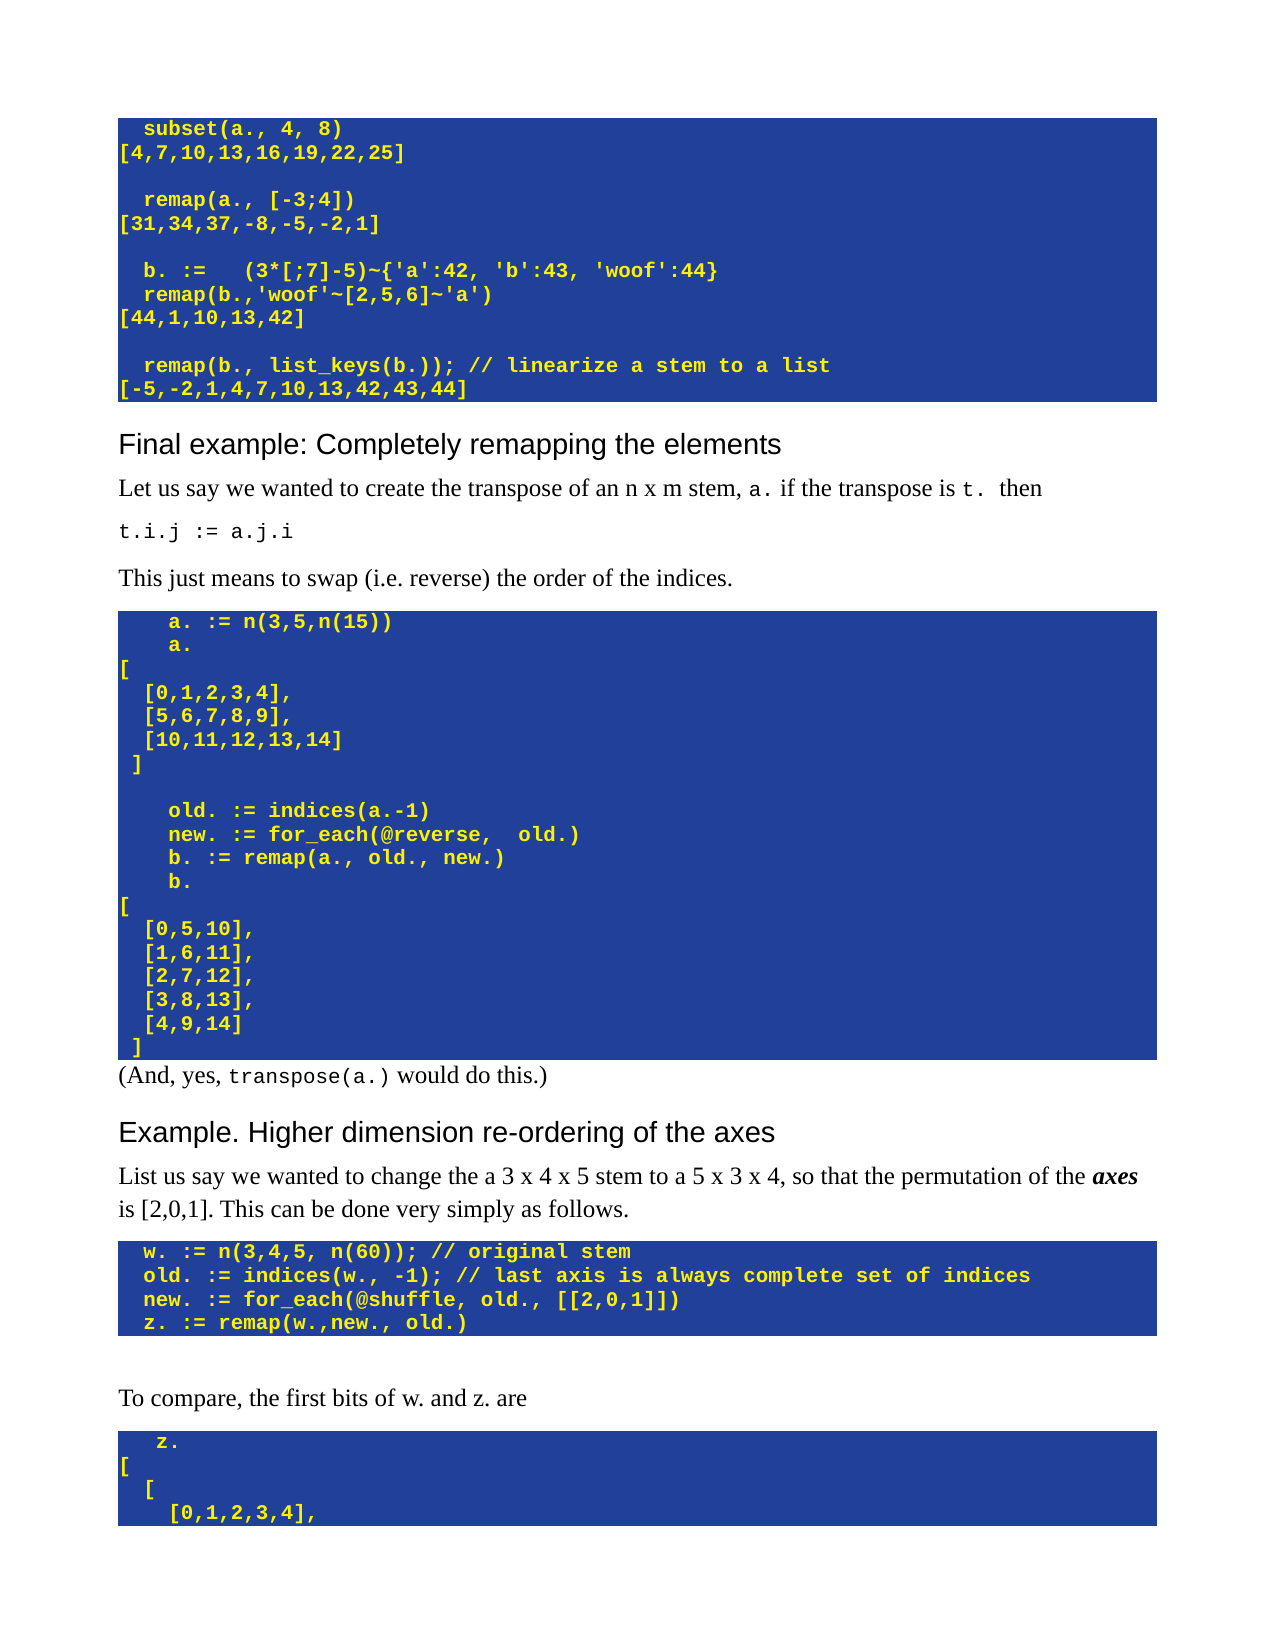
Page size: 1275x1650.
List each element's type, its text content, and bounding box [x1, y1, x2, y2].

text ] [118, 753, 1157, 776]
text remap(b., list_keys(b.)); // linearize a stem to a list [118, 354, 1157, 378]
text b. := (3*[;7]-5)~{'a':42, 'b':43, 'woof':44} [118, 260, 1157, 284]
text [ [118, 1455, 1157, 1478]
text b. [118, 871, 1157, 894]
subtitle Example. Higher dimension re-ordering of the axes [118, 1115, 1157, 1148]
text z. [118, 1431, 1157, 1455]
text new. := for_each(@shuffle, old., [[2,0,1]]) [118, 1289, 1157, 1312]
text old. := indices(w., -1); // last axis is always complete set of indices [118, 1265, 1157, 1289]
text old. := indices(a.-1) new. := for_each(@reverse, old.) b. := remap(a., old., new.) [118, 776, 1157, 871]
text remap(a., [-3;4]) [118, 189, 1157, 213]
text This just means to swap (i.e. reverse) the order of the indices. [118, 563, 1157, 592]
text [4,7,10,13,16,19,22,25] [118, 142, 1157, 165]
text [0,1,2,3,4], [118, 1502, 1157, 1526]
text [ [118, 1478, 1157, 1502]
text To compare, the first bits of w. and z. are [118, 1383, 1157, 1412]
text [ [118, 894, 1157, 918]
text [44,1,10,13,42] [118, 307, 1157, 331]
text [4,9,14] [118, 1013, 1157, 1036]
text t.i.j := a.j.i [118, 521, 1157, 545]
text Let us say we wanted to create the transpose of an n x m stem, a. if the transpose is t. then [118, 473, 1157, 502]
text [2,7,12], [118, 966, 1157, 989]
text [0,1,2,3,4], [118, 682, 1157, 705]
text a. := n(3,5,n(15)) [118, 611, 1157, 634]
text subset(a., 4, 8) [118, 118, 1157, 142]
text [5,6,7,8,9], [118, 705, 1157, 729]
text [0,5,10], [118, 918, 1157, 942]
text remap(b.,'woof'~[2,5,6]~'a') [118, 284, 1157, 307]
text (And, yes, transpose(a.) would do this.) [118, 1060, 1157, 1090]
text [31,34,37,-8,-5,-2,1] [118, 213, 1157, 236]
text a. [118, 634, 1157, 658]
text [ [118, 658, 1157, 682]
text z. := remap(w.,new., old.) [118, 1312, 1157, 1336]
text [10,11,12,13,14] [118, 729, 1157, 753]
text w. := n(3,4,5, n(60)); // original stem [118, 1241, 1157, 1265]
text [1,6,11], [118, 942, 1157, 966]
text [3,8,13], [118, 989, 1157, 1013]
text [-5,-2,1,4,7,10,13,42,43,44] [118, 378, 1157, 402]
subtitle Final example: Completely remapping the elements [118, 427, 1157, 460]
text ] [118, 1036, 1157, 1060]
text List us say we wanted to change the a 3 x 4 x 5 stem to a 5 x 3 x 4, so that the permutation of the axes is [2,0,1]. This can be done very simply as follows. [118, 1161, 1157, 1222]
